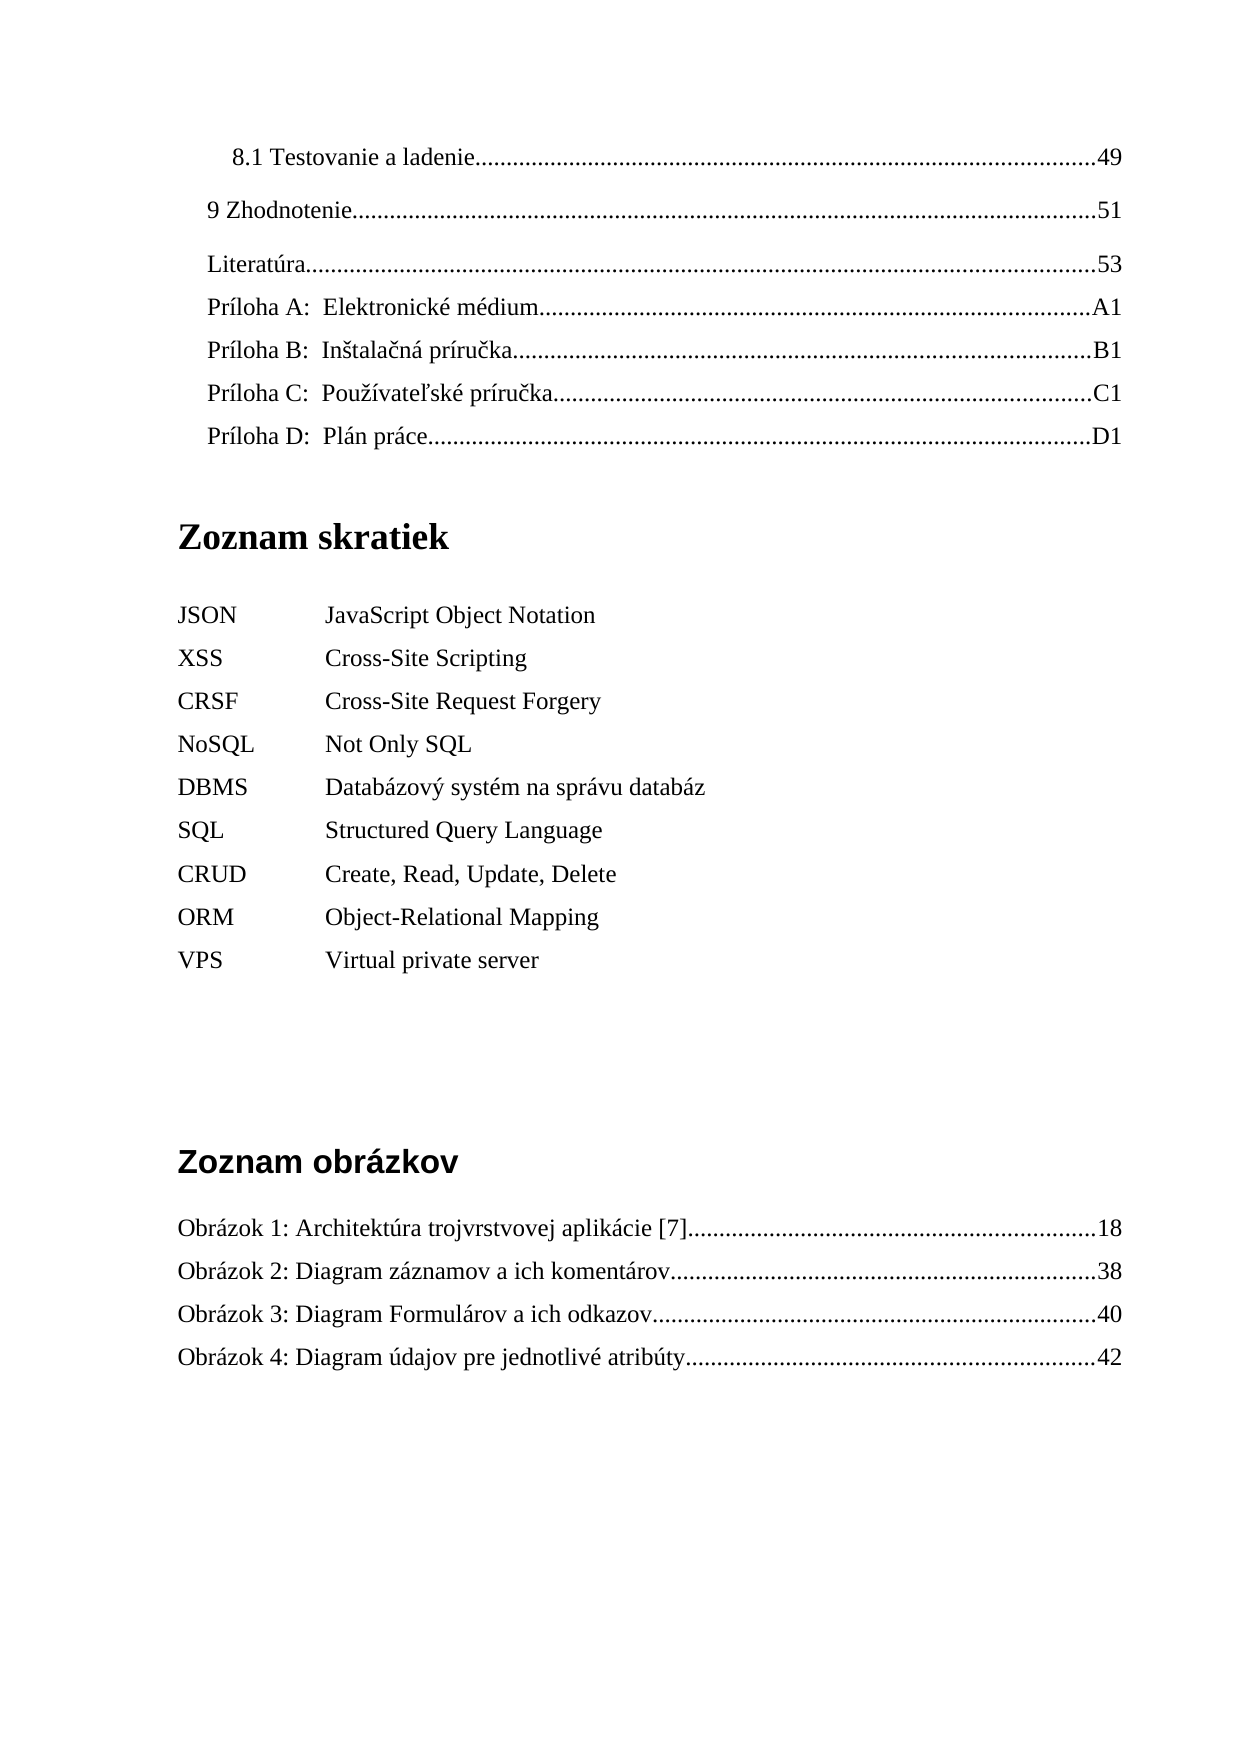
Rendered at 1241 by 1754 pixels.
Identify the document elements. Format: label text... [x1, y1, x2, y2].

text Príloha C: Používateľské príručka C1 [177, 378, 1122, 407]
text Obrázok 1: Architektúra trojvrstvovej aplikácie [7] 18 [177, 1213, 1122, 1241]
text Obrázok 4: Diagram údajov pre jednotlivé atribúty 42 [177, 1342, 1122, 1371]
text Príloha B: Inštalačná príručka B1 [177, 335, 1122, 364]
text Príloha D: Plán práce D1 [177, 421, 1122, 450]
text Obrázok 3: Diagram Formulárov a ich odkazov 40 [177, 1299, 1122, 1328]
text 9 Zhodnotenie 51 [177, 195, 1122, 224]
text ORM Object-Relational Mapping [177, 902, 1122, 931]
text VPS Virtual private server [177, 945, 1122, 974]
text Literatúra 53 [177, 249, 1122, 278]
text 8.1 Testovanie a ladenie 49 [202, 142, 1122, 171]
text DBMS Databázový systém na správu databáz [177, 772, 1122, 801]
text CRUD Create, Read, Update, Delete [177, 859, 1122, 887]
text JSON JavaScript Object Notation [177, 600, 1122, 629]
text CRSF Cross-Site Request Forgery [177, 686, 1122, 715]
subtitle Zoznam obrázkov [177, 1142, 1122, 1181]
text Príloha A: Elektronické médium A1 [177, 292, 1122, 321]
text Obrázok 2: Diagram záznamov a ich komentárov 38 [177, 1256, 1122, 1284]
text NoSQL Not Only SQL [177, 729, 1122, 758]
subtitle Zoznam skratiek [177, 514, 1122, 558]
text XSS Cross-Site Scripting [177, 643, 1122, 672]
text SQL Structured Query Language [177, 816, 1122, 844]
